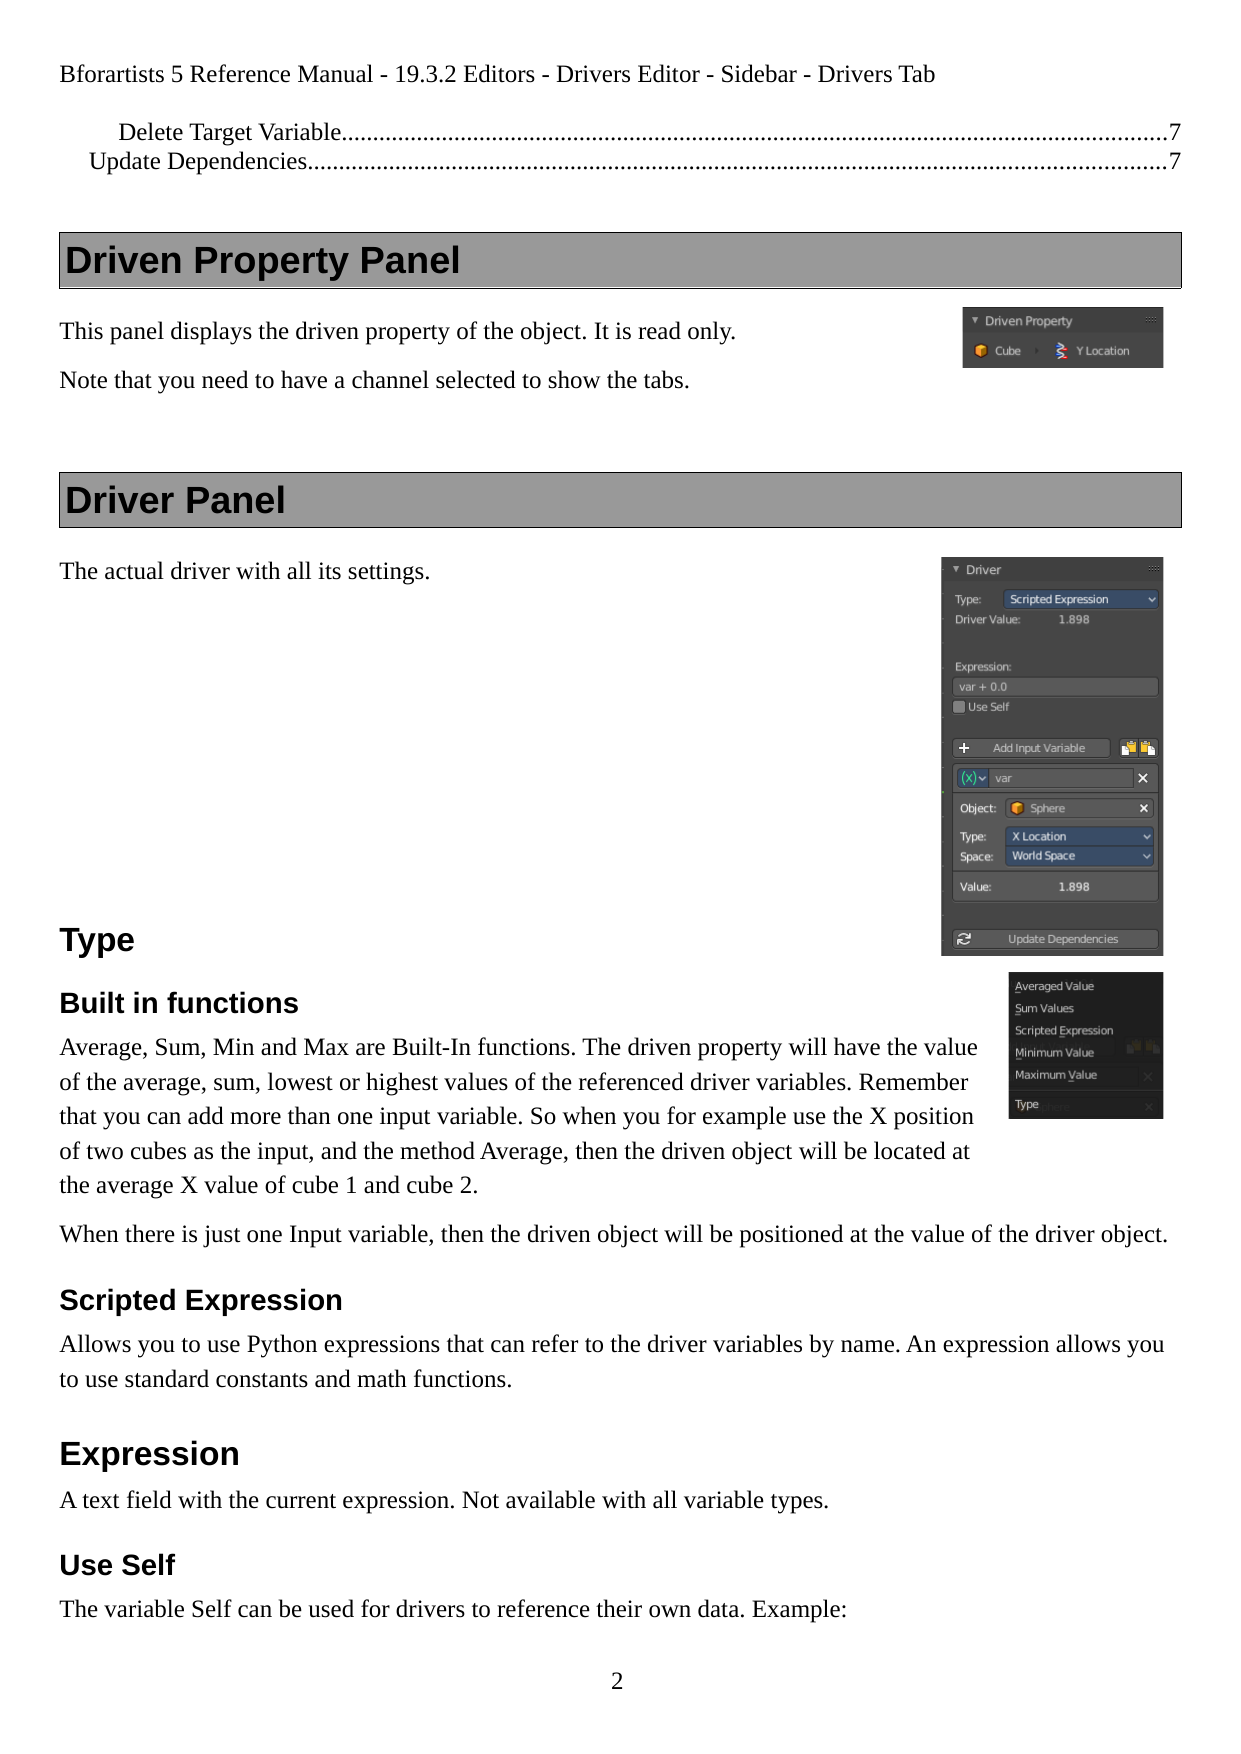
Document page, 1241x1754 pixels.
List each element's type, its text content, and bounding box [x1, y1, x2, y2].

subtitle [1164, 986, 1181, 1020]
text The actual driver with all its settings. [59, 556, 1181, 585]
picture [941, 557, 1164, 956]
subtitle Expression [59, 1433, 1181, 1472]
text Delete Target Variable 7 [118, 117, 1181, 146]
table_header Driver Panel [60, 473, 1181, 527]
text This panel displays the driven property of the object. It is read only. [59, 316, 962, 345]
table_header Driven Property Panel [60, 233, 1181, 287]
text The variable Self can be used for drivers to reference their own data. Example: [59, 1594, 1181, 1623]
subtitle Scripted Expression [59, 1283, 1181, 1317]
text When there is just one Input variable, then the driven object will be positioned at the value of the driver object. [59, 1219, 1181, 1248]
text A text field with the current expression. Not available with all variable types. [59, 1485, 1181, 1513]
picture [962, 307, 1164, 368]
subtitle Built in functions [59, 986, 1008, 1020]
picture [1008, 972, 1164, 1119]
text Note that you need to have a channel selected to show the tabs. [59, 365, 1181, 394]
subtitle Use Self [59, 1548, 1181, 1582]
text Allows you to use Python expressions that can refer to the driver variables by name. An expression allows you to use standard constants and math functions. [59, 1329, 1181, 1392]
text Update Dependencies 7 [88, 146, 1181, 175]
subtitle Type [59, 920, 1181, 959]
text Average, Sum, Min and Max are Built-In functions. The driven property will have the value of the average, sum, lowest or highest values of the referenced driver variables. Remember that you can add more than one input variable. So when you for example use the X position of two cubes as the input, and the method Average, then the driven object will be located at the average X value of cube 1 and cube 2. [59, 1032, 1181, 1199]
